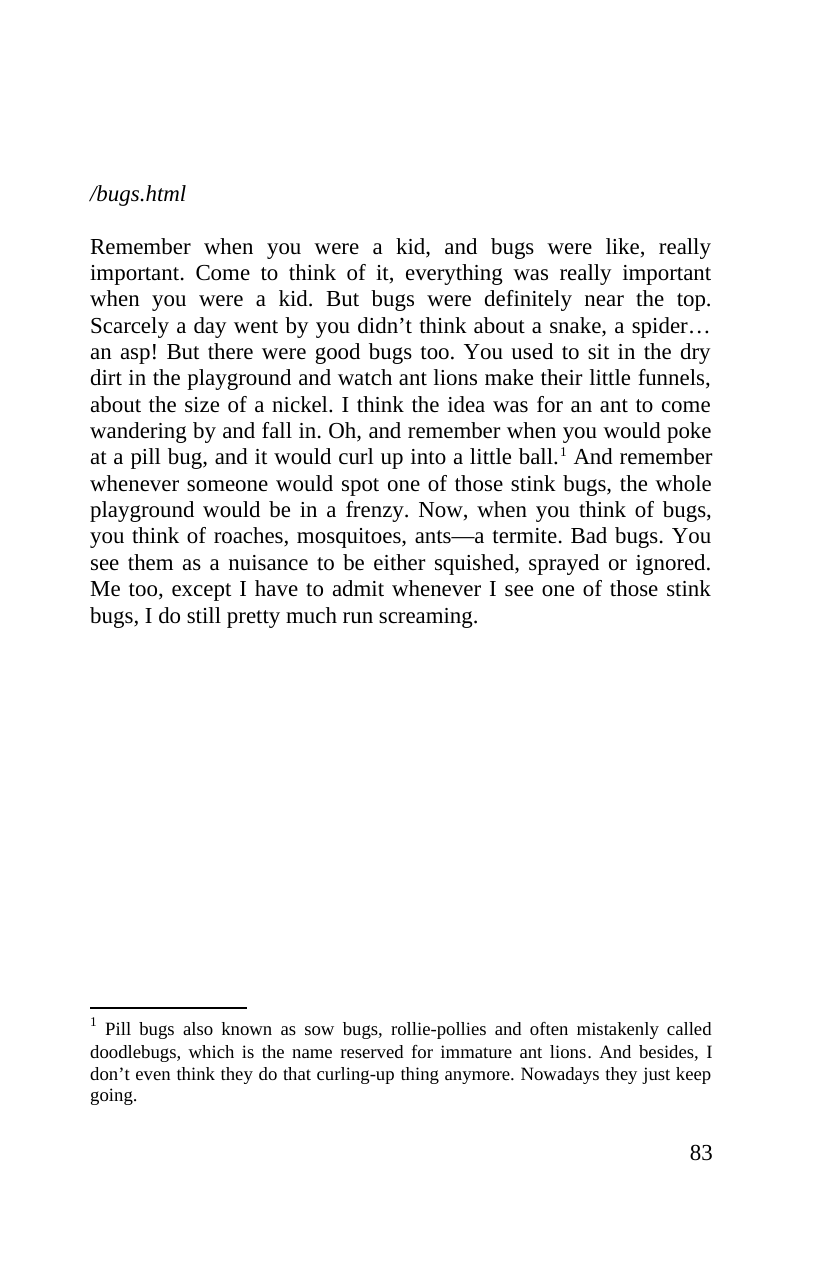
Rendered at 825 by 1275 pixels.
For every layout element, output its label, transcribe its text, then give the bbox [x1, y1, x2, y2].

text /bugs.html [90, 180, 712, 206]
text Pill bugs also known as sow bugs, rollie-pollies and often mistakenly called doodlebugs, which is the name reserved for immature ant lions. And besides, I don’t even think they do that curling-up thing anymore. Nowadays they just keep going. [90, 1014, 712, 1106]
text Remember when you were a kid, and bugs were like, really important. Come to think of it, everything was really important when you were a kid. But bugs were definitely near the top. Scarcely a day went by you didn’t think about a snake, a spider…an asp! But there were good bugs too. You used to sit in the dry dirt in the playground and watch ant lions make their little funnels, about the size of a nickel. I think the idea was for an ant to come wandering by and fall in. Oh, and remember when you would poke at a pill bug, and it would curl up into a little ball. And remember whenever someone would spot one of those stink bugs, the whole playground would be in a frenzy. Now, when you think of bugs, you think of roaches, mosquitoes, ants—a termite. Bad bugs. You see them as a nuisance to be either squished, sprayed or ignored. Me too, except I have to admit whenever I see one of those stink bugs, I do still pretty much run screaming. [90, 233, 712, 628]
